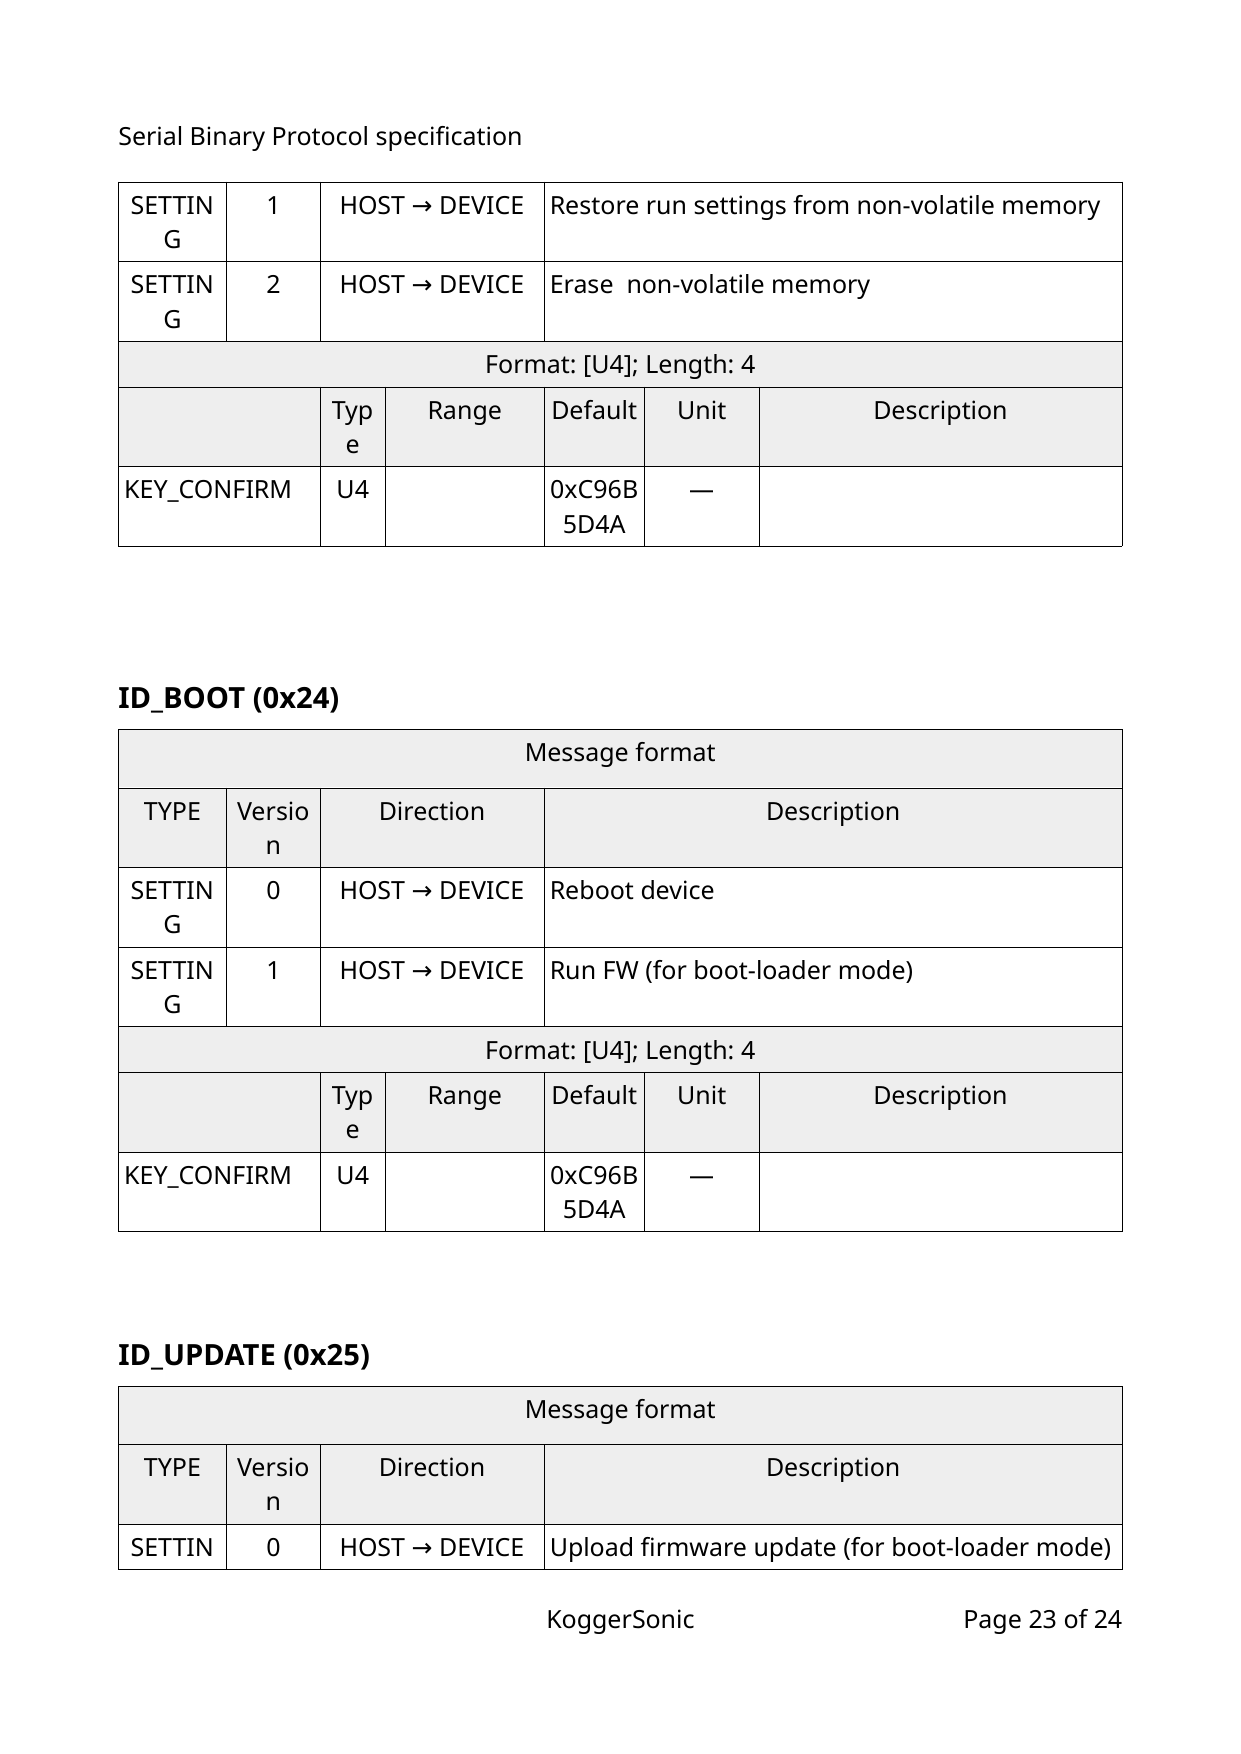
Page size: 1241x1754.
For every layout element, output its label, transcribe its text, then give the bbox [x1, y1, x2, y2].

table_cell Range [386, 388, 544, 466]
table_cell HOST → DEVICE [321, 183, 544, 261]
table_cell TYPE [119, 789, 226, 867]
table_cell Range [386, 1073, 544, 1152]
table_cell Description [545, 1445, 1122, 1524]
table_cell Run FW (for boot-loader mode) [545, 948, 1122, 1026]
table_cell HOST → DEVICE [321, 948, 544, 1026]
table_cell Description [760, 1073, 1122, 1152]
table_header Message format [119, 1387, 1122, 1444]
table_cell Unit [645, 1073, 759, 1152]
table_cell 0 [227, 868, 320, 947]
table_cell Description [760, 388, 1122, 466]
table_cell Default [545, 388, 644, 466]
table_cell 1 [227, 183, 320, 261]
subtitle ID_UPDATE (0x25) [118, 1334, 1122, 1373]
table_cell [386, 467, 544, 546]
table_cell Erase non-volatile memory [545, 262, 1122, 341]
table_cell Format: [U4]; Length: 4 [119, 1027, 1122, 1072]
table_cell Default [545, 1073, 644, 1152]
table_cell KEY_CONFIRM [119, 467, 320, 546]
table_cell Direction [321, 789, 544, 867]
table_cell — [645, 1153, 759, 1231]
table_cell Format: [U4]; Length: 4 [119, 342, 1122, 387]
table_cell TYPE [119, 1445, 226, 1524]
table_cell HOST → DEVICE [321, 868, 544, 947]
table_cell HOST → DEVICE [321, 262, 544, 341]
table_cell [119, 388, 320, 466]
table_cell 1 [227, 948, 320, 1026]
table_cell Type [321, 388, 385, 466]
table_cell [119, 1073, 320, 1152]
table_cell Direction [321, 1445, 544, 1524]
table_cell Version [227, 789, 320, 867]
table_cell 2 [227, 262, 320, 341]
table_cell U4 [321, 1153, 385, 1231]
table_cell Restore run settings from non-volatile memory [545, 183, 1122, 261]
subtitle ID_BOOT (0x24) [118, 677, 1122, 717]
table_cell Version [227, 1445, 320, 1524]
table_cell — [645, 467, 759, 546]
table_cell 0xC96B 5D4A [545, 467, 644, 546]
table_cell SETTIN [119, 1525, 226, 1569]
table_cell 0 [227, 1525, 320, 1569]
table_cell [760, 467, 1122, 546]
table_cell 0xC96B 5D4A [545, 1153, 644, 1231]
table_cell SETTING [119, 868, 226, 947]
table_cell SETTING [119, 262, 226, 341]
table_cell SETTING [119, 183, 226, 261]
table_cell HOST → DEVICE [321, 1525, 544, 1569]
table_cell KEY_CONFIRM [119, 1153, 320, 1231]
table_cell Description [545, 789, 1122, 867]
table_cell Unit [645, 388, 759, 466]
table_cell [386, 1153, 544, 1231]
table_cell [760, 1153, 1122, 1231]
table_cell Upload firmware update (for boot-loader mode) [545, 1525, 1122, 1569]
table_cell Reboot device [545, 868, 1122, 947]
table_header Message format [119, 730, 1122, 787]
table_cell SETTING [119, 948, 226, 1026]
table_cell U4 [321, 467, 385, 546]
table_cell Type [321, 1073, 385, 1152]
